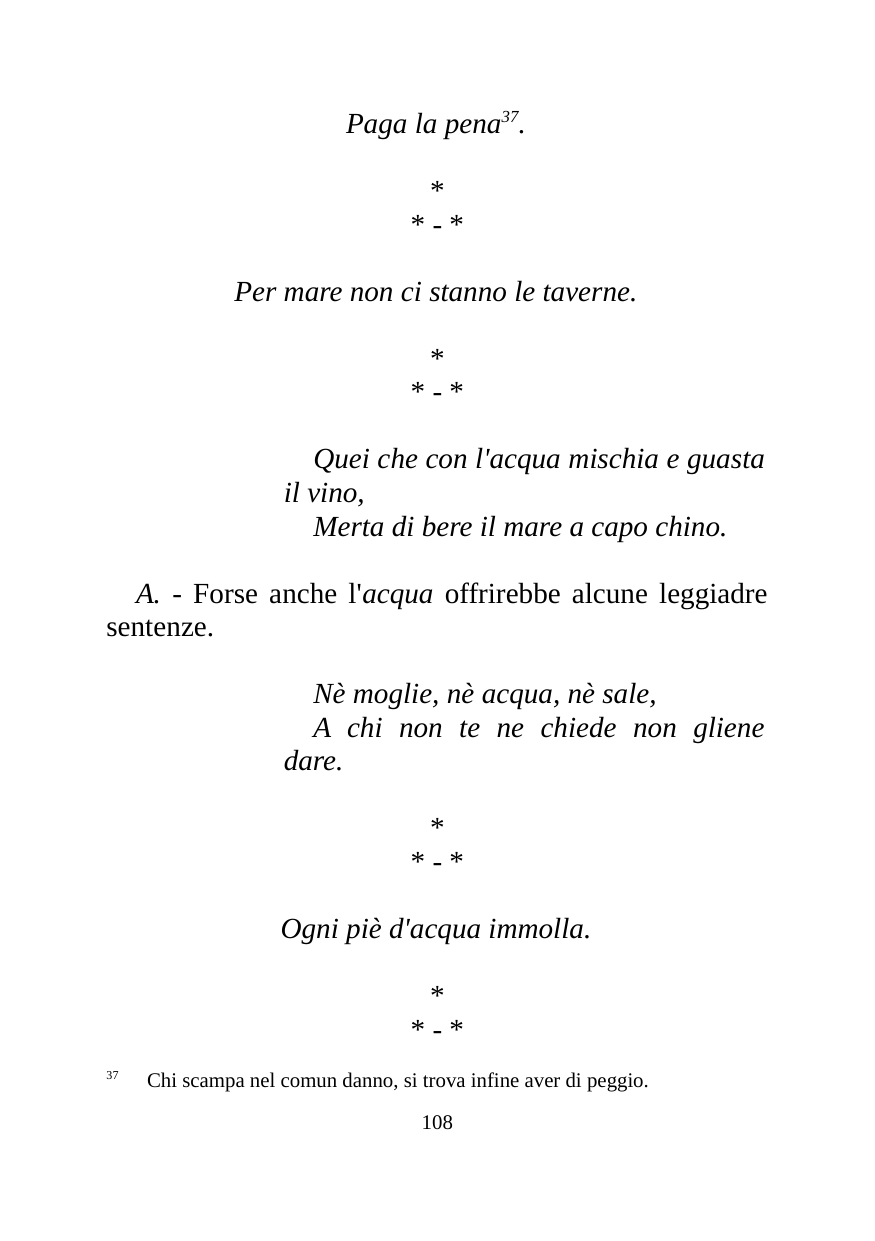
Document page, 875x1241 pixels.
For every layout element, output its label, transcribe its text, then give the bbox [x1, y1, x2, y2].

text Chi scampa nel comun danno, si trova infine aver di peggio. [106, 1068, 768, 1092]
text * - * [106, 844, 768, 878]
text Ogni piè d'acqua immolla. [106, 911, 768, 945]
text * - * [106, 207, 768, 240]
text Nè moglie, nè acqua, nè sale, [283, 676, 768, 710]
text * [106, 173, 768, 207]
text * - * [106, 374, 768, 408]
text * [106, 341, 768, 374]
text Quei che con l'acqua mischia e guasta il vino, [283, 442, 768, 509]
text * - * [106, 1012, 768, 1045]
text * [106, 811, 768, 844]
text Paga la pena. [106, 106, 768, 140]
text A chi non te ne chiede non gliene dare. [283, 710, 768, 777]
text Per mare non ci stanno le taverne. [106, 274, 768, 307]
text A. - Forse anche l'acqua offrirebbe alcune leggiadre sentenze. [106, 576, 768, 643]
text * [106, 978, 768, 1012]
text Merta di bere il mare a capo chino. [283, 509, 768, 542]
